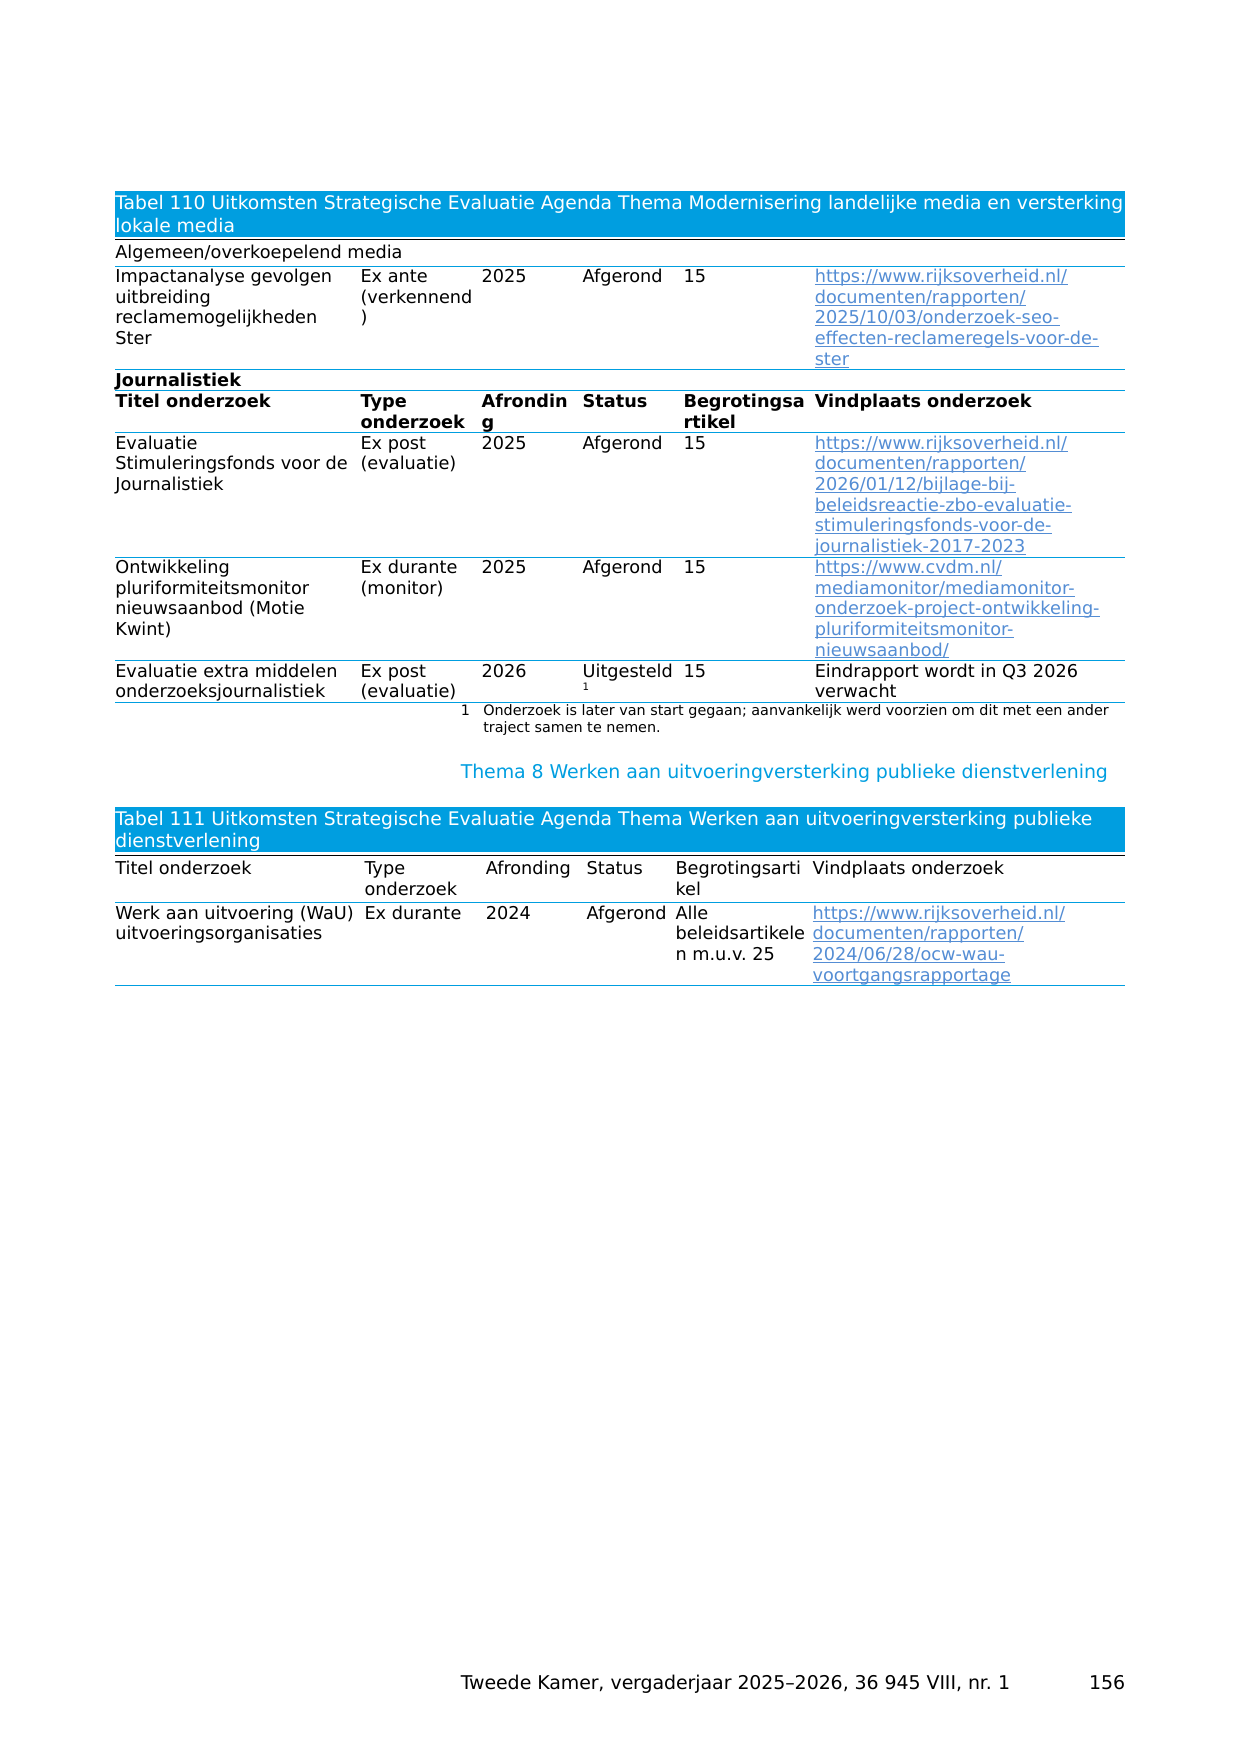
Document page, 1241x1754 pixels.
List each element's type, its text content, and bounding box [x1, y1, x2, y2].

table_cell Begrotingsartikel [673, 856, 809, 902]
table_cell Status [584, 856, 672, 902]
table_cell Evaluatie extra middelen onderzoeksjournalistiek [115, 661, 357, 702]
table_cell Werk aan uitvoering (WaU) uitvoeringsorganisaties [115, 903, 361, 985]
table_cell Type onderzoek [361, 856, 483, 902]
table_cell https://www.rijksoverheid.nl/documenten/rapporten/2026/01/12/bijlage-bij-beleidsreactie-zbo-evaluatie-stimuleringsfonds-voor-de-journalistiek-2017-2023 [812, 433, 1125, 556]
table_cell https://www.cvdm.nl/mediamonitor/mediamonitor-onderzoek-project-ontwikkeling-pluriformiteitsmonitor-nieuwsaanbod/ [812, 558, 1125, 660]
table_cell 2025 [479, 267, 579, 369]
table_cell Algemeen/overkoepelend media [115, 240, 1125, 266]
table_cell Begrotingsartikel [680, 391, 812, 432]
table_cell Status [580, 391, 680, 432]
table_cell Impactanalyse gevolgen uitbreiding reclamemogelijkheden Ster [115, 267, 357, 369]
table_cell 2026 [479, 661, 579, 702]
table_cell Ex durante (monitor) [358, 558, 478, 660]
table_cell Alle beleidsartikelen m.u.v. 25 [673, 903, 809, 985]
table_cell Journalistiek [115, 370, 1125, 390]
table_cell 2024 [483, 903, 583, 985]
table_cell Titel onderzoek [115, 856, 361, 902]
table_cell 15 [680, 558, 812, 660]
table_cell Type onderzoek [358, 391, 478, 432]
table_cell Ontwikkeling pluriformiteitsmonitor nieuwsaanbod (Motie Kwint) [115, 558, 357, 660]
table_cell https://www.rijksoverheid.nl/documenten/rapporten/2025/10/03/onderzoek-seo-effecten-reclameregels-voor-de-ster [812, 267, 1125, 369]
table_cell Eindrapport wordt in Q3 2026 verwacht [812, 661, 1125, 702]
table_cell Uitgesteld1 [580, 661, 680, 702]
table_cell Afgerond [584, 903, 672, 985]
table_cell Evaluatie Stimuleringsfonds voor de Journalistiek [115, 433, 357, 556]
table_cell 15 [680, 433, 812, 556]
table_cell Afgerond [580, 267, 680, 369]
table_cell Vindplaats onderzoek [812, 391, 1125, 432]
table_cell Afronding [483, 856, 583, 902]
table_cell Afronding [479, 391, 579, 432]
table_cell Afgerond [580, 433, 680, 556]
table_cell 15 [680, 661, 812, 702]
table_cell 2025 [479, 433, 579, 556]
table_cell Ex post (evaluatie) [358, 433, 478, 556]
table_cell Afgerond [580, 558, 680, 660]
table_cell https://www.rijksoverheid.nl/documenten/rapporten/2024/06/28/ocw-wau-voortgangsrapportage [810, 903, 1125, 985]
table_cell 2025 [479, 558, 579, 660]
table_cell Ex post (evaluatie) [358, 661, 478, 702]
list Onderzoek is later van start gegaan; aanvankelijk werd voorzien om dit met een ander traject samen te nemen. [461, 703, 1125, 736]
title Thema 8 Werken aan uitvoeringversterking publieke dienstverlening [461, 761, 1125, 783]
table_cell 15 [680, 267, 812, 369]
table_cell Titel onderzoek [115, 391, 357, 432]
table_cell Ex ante (verkennend) [358, 267, 478, 369]
table_cell Ex durante [361, 903, 483, 985]
table_cell Vindplaats onderzoek [810, 856, 1125, 902]
